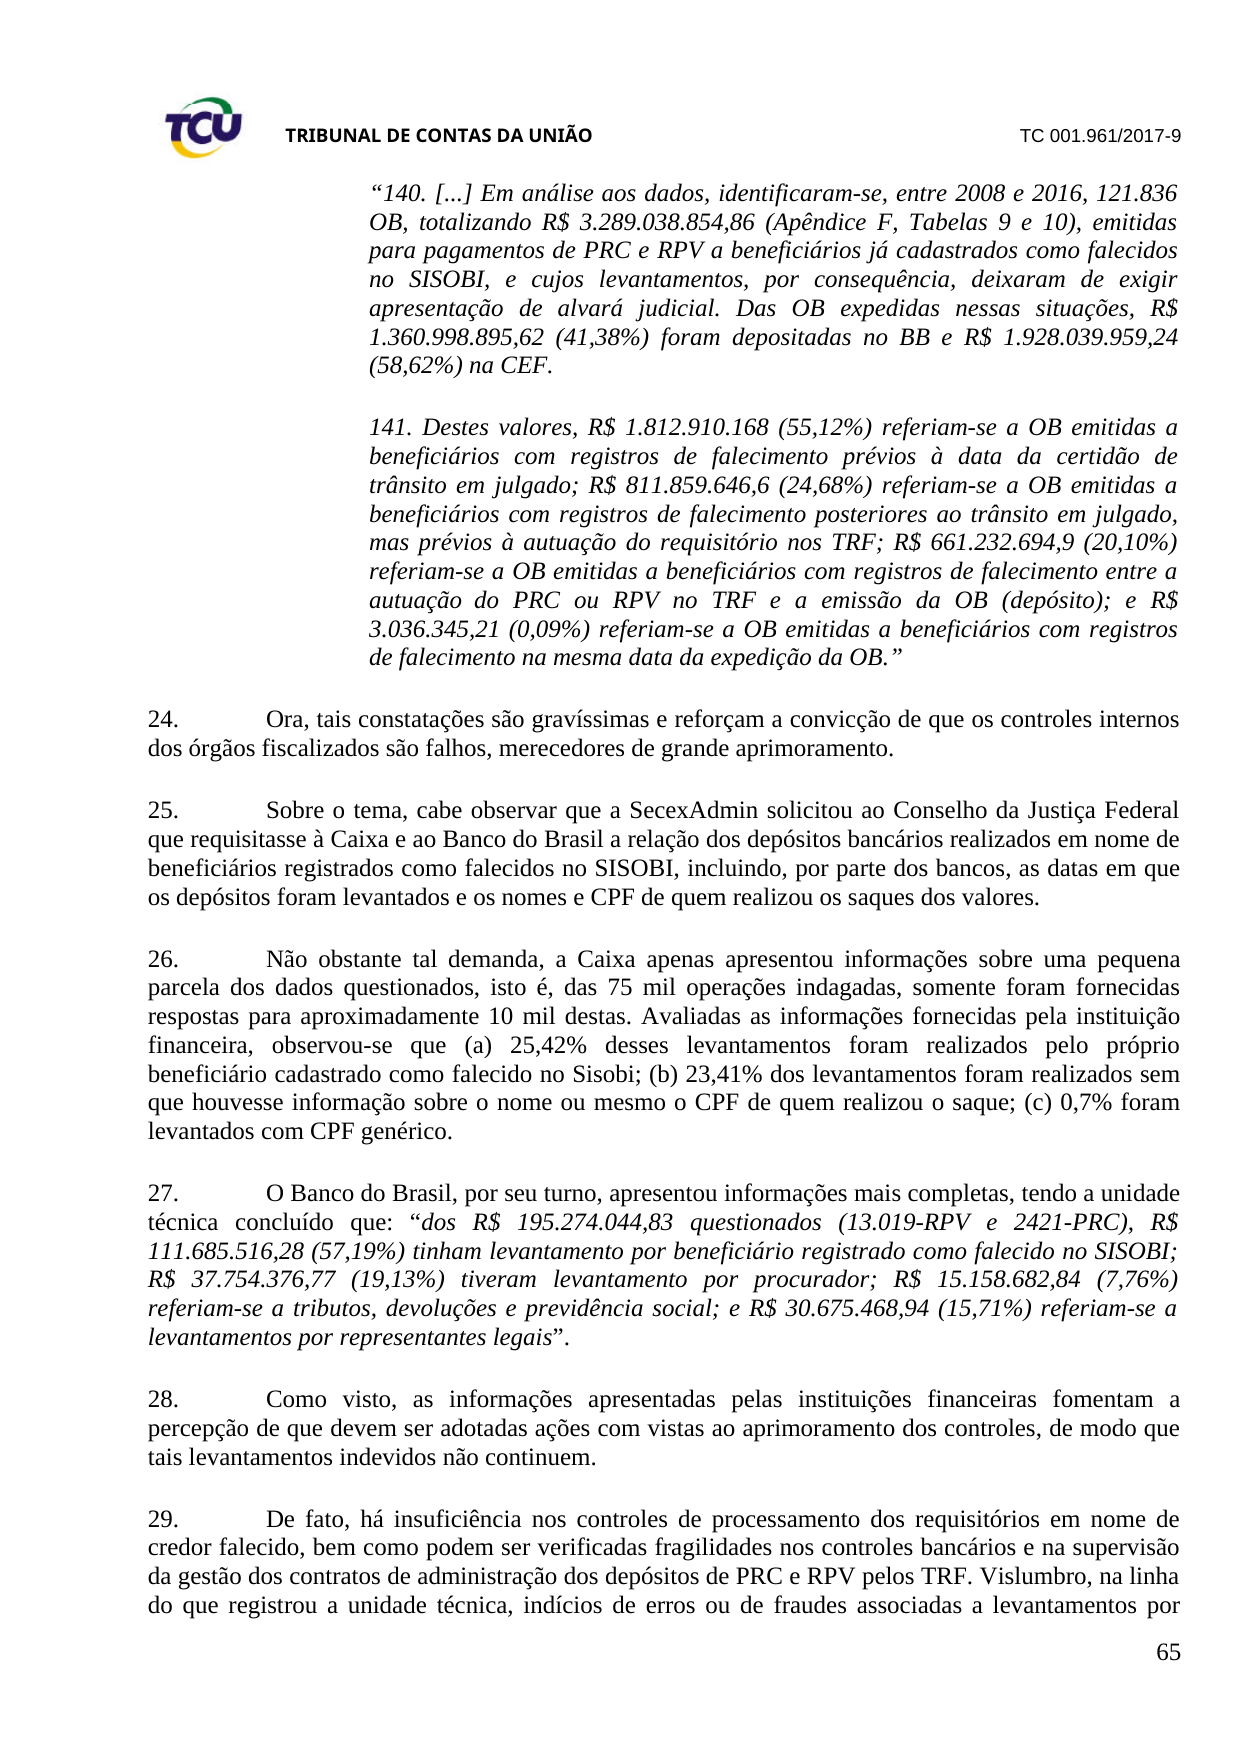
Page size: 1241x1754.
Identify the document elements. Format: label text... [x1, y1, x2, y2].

text 28. Como visto, as informações apresentadas pelas instituições financeiras fomentam a percepção de que devem ser adotadas ações com vistas ao aprimoramento dos controles, de modo que tais levantamentos indevidos não continuem. [148, 1384, 1181, 1470]
text 27. O Banco do Brasil, por seu turno, apresentou informações mais completas, tendo a unidade técnica concluído que: “dos R$ 195.274.044,83 questionados (13.019-RPV e 2421-PRC), R$ 111.685.516,28 (57,19%) tinham levantamento por beneficiário registrado como falecido no SISOBI; R$ 37.754.376,77 (19,13%) tiveram levantamento por procurador; R$ 15.158.682,84 (7,76%) referiam-se a tributos, devoluções e previdência social; e R$ 30.675.468,94 (15,71%) referiam-se a levantamentos por representantes legais”. [148, 1178, 1181, 1351]
text “140. [...] Em análise aos dados, identificaram-se, entre 2008 e 2016, 121.836 OB, totalizando R$ 3.289.038.854,86 (Apêndice F, Tabelas 9 e 10), emitidas para pagamentos de PRC e RPV a beneficiários já cadastrados como falecidos no SISOBI, e cujos levantamentos, por consequência, deixaram de exigir apresentação de alvará judicial. Das OB expedidas nessas situações, R$ 1.360.998.895,62 (41,38%) foram depositadas no BB e R$ 1.928.039.959,24 (58,62%) na CEF. [369, 178, 1181, 379]
text 26. Não obstante tal demanda, a Caixa apenas apresentou informações sobre uma pequena parcela dos dados questionados, isto é, das 75 mil operações indagadas, somente foram fornecidas respostas para aproximadamente 10 mil destas. Avaliadas as informações fornecidas pela instituição financeira, observou-se que (a) 25,42% desses levantamentos foram realizados pelo próprio beneficiário cadastrado como falecido no Sisobi; (b) 23,41% dos levantamentos foram realizados sem que houvesse informação sobre o nome ou mesmo o CPF de quem realizou o saque; (c) 0,7% foram levantados com CPF genérico. [148, 944, 1181, 1145]
text 24. Ora, tais constatações são gravíssimas e reforçam a convicção de que os controles internos dos órgãos fiscalizados são falhos, merecedores de grande aprimoramento. [148, 704, 1181, 762]
text 25. Sobre o tema, cabe observar que a SecexAdmin solicitou ao Conselho da Justiça Federal que requisitasse à Caixa e ao Banco do Brasil a relação dos depósitos bancários realizados em nome de beneficiários registrados como falecidos no SISOBI, incluindo, por parte dos bancos, as datas em que os depósitos foram levantados e os nomes e CPF de quem realizou os saques dos valores. [148, 795, 1181, 910]
text 141. Destes valores, R$ 1.812.910.168 (55,12%) referiam-se a OB emitidas a beneficiários com registros de falecimento prévios à data da certidão de trânsito em julgado; R$ 811.859.646,6 (24,68%) referiam-se a OB emitidas a beneficiários com registros de falecimento posteriores ao trânsito em julgado, mas prévios à autuação do requisitório nos TRF; R$ 661.232.694,9 (20,10%) referiam-se a OB emitidas a beneficiários com registros de falecimento entre a autuação do PRC ou RPV no TRF e a emissão da OB (depósito); e R$ 3.036.345,21 (0,09%) referiam-se a OB emitidas a beneficiários com registros de falecimento na mesma data da expedição da OB.” [369, 412, 1181, 671]
text 29. De fato, há insuficiência nos controles de processamento dos requisitórios em nome de credor falecido, bem como podem ser verificadas fragilidades nos controles bancários e na supervisão da gestão dos contratos de administração dos depósitos de PRC e RPV pelos TRF. Vislumbro, na linha do que registrou a unidade técnica, indícios de erros ou de fraudes associadas a levantamentos por [148, 1504, 1181, 1619]
